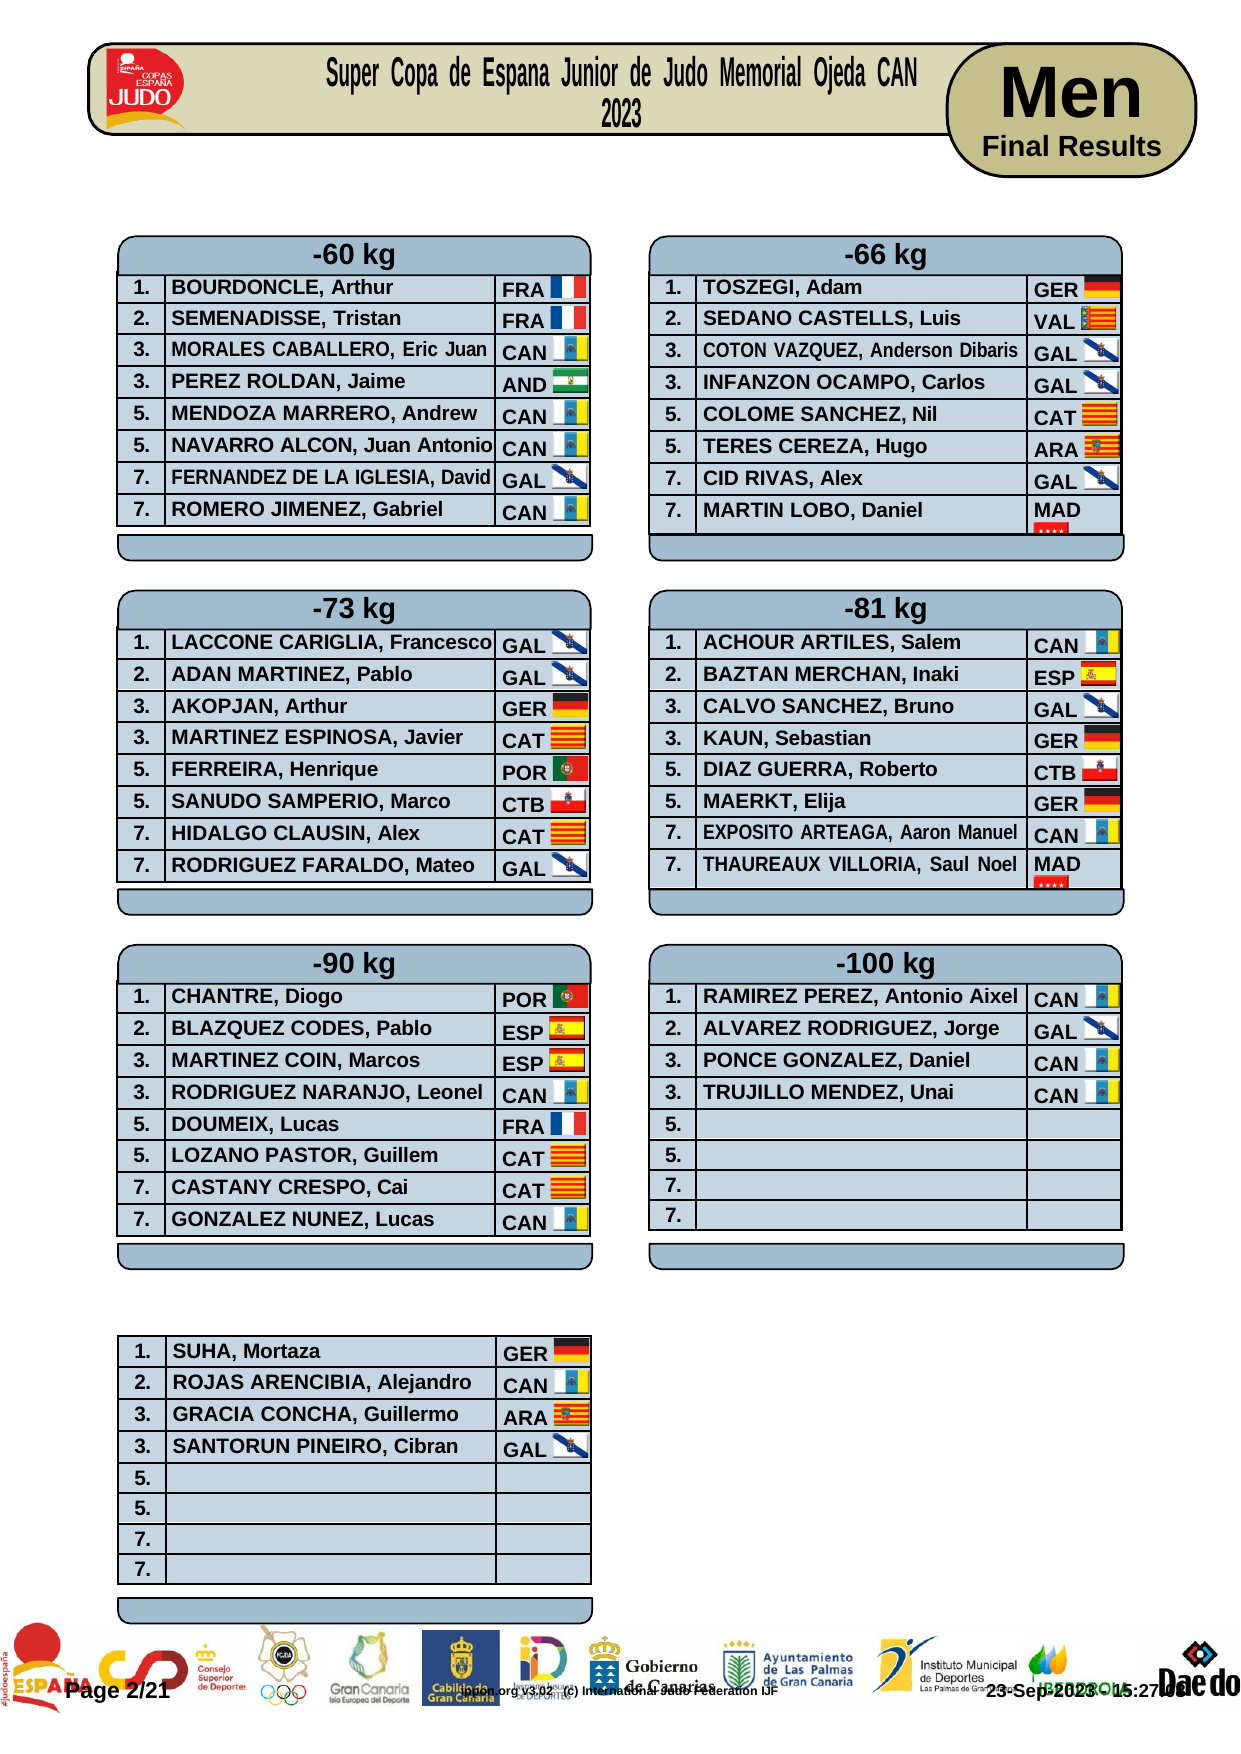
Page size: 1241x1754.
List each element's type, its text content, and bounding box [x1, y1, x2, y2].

picture [551, 661, 588, 686]
text CAN [502, 1207, 589, 1235]
picture [1083, 370, 1119, 394]
picture [549, 1016, 585, 1040]
text 5. [120, 757, 163, 781]
text PONCE GONZALEZ, Daniel [703, 1048, 1026, 1072]
text 1. [652, 631, 695, 653]
text GER [1033, 726, 1120, 753]
text ADAN MARTINEZ, Pablo [171, 662, 494, 686]
text CHANTRE, Diogo [171, 985, 494, 1008]
picture [550, 277, 586, 298]
text BLAZQUEZ CODES, Pablo [171, 1016, 494, 1040]
picture [552, 1207, 589, 1231]
text -73 kg [117, 591, 592, 625]
text SEMENADISSE, Tristan [171, 306, 494, 330]
table_cell 3. [119, 1432, 165, 1462]
text CAT [502, 725, 589, 753]
table_cell GAL [497, 1432, 590, 1462]
text 7. [120, 497, 163, 521]
text KAUN, Sebastian [703, 726, 1026, 749]
text 2. [120, 306, 163, 330]
text GAL [1033, 338, 1120, 366]
picture [1083, 1016, 1119, 1040]
text ESP [1033, 662, 1120, 689]
text FRA [502, 306, 589, 333]
picture [552, 368, 589, 393]
text SANUDO SAMPERIO, Marco [171, 789, 494, 813]
text 3. [652, 693, 695, 717]
text CAN [502, 337, 589, 365]
picture [1081, 306, 1117, 330]
text 5. [652, 1112, 695, 1136]
text ROMERO JIMENEZ, Gabriel [171, 497, 494, 521]
text 5. [652, 434, 695, 458]
text RODRIGUEZ FARALDO, Mateo [171, 853, 494, 877]
text CASTANY CRESPO, Cai [171, 1175, 494, 1199]
text 7. [652, 1173, 695, 1197]
text DOUMEIX, Lucas [171, 1112, 494, 1136]
table_cell 5. [119, 1494, 165, 1522]
text GAL [502, 631, 589, 658]
text 1. [120, 277, 163, 299]
text CAN [1033, 1080, 1120, 1108]
picture [550, 306, 586, 329]
text 5. [652, 757, 695, 781]
text POR [502, 757, 589, 785]
text GAL [1033, 693, 1120, 722]
text 3. [120, 369, 163, 393]
table_cell [167, 1525, 495, 1553]
picture [551, 464, 588, 489]
text 5. [120, 789, 163, 813]
text CAN [1033, 985, 1120, 1012]
text INFANZON OCAMPO, Carlos [703, 370, 1026, 394]
text ARA [1033, 434, 1120, 462]
table_cell [497, 1494, 590, 1522]
text GAL [502, 853, 589, 881]
text Final Results [981, 132, 1163, 162]
picture [552, 400, 589, 425]
text BOURDONCLE, Arthur [171, 277, 494, 299]
picture [550, 1112, 586, 1135]
text GAL [502, 662, 589, 689]
text POR [502, 985, 589, 1012]
text -66 kg [649, 237, 1123, 271]
table_cell [497, 1464, 590, 1492]
text TERES CEREZA, Hugo [703, 434, 1026, 458]
table_header SUHA, Mortaza [167, 1337, 495, 1366]
table_cell ARA [497, 1400, 590, 1430]
text ESP [502, 1048, 589, 1076]
text CAN [1033, 1048, 1120, 1076]
text MAERKT, Elija [703, 789, 1026, 813]
text 1. [120, 985, 163, 1008]
picture [552, 756, 589, 781]
text 2. [120, 1016, 163, 1040]
text MORALES CABALLERO, Eric Juan [171, 337, 494, 361]
text COLOME SANCHEZ, Nil [703, 402, 1026, 426]
text 3. [652, 1048, 695, 1072]
text 5. [120, 1143, 163, 1167]
text 5. [652, 402, 695, 426]
text 3. [120, 725, 163, 749]
picture [1033, 875, 1069, 888]
picture [1084, 1048, 1120, 1072]
picture [550, 820, 586, 845]
text CAT [502, 821, 589, 849]
text 3. [120, 1080, 163, 1104]
picture [550, 1175, 586, 1199]
picture [553, 1370, 590, 1394]
text CTB [502, 789, 589, 817]
text MAD [1033, 852, 1120, 887]
text CAN [1033, 631, 1120, 658]
text RODRIGUEZ NARANJO, Leonel [171, 1080, 494, 1104]
table_cell [167, 1494, 495, 1522]
text 2. [120, 662, 163, 686]
text PEREZ ROLDAN, Jaime [171, 369, 494, 393]
text EXPOSITO ARTEAGA, Aaron Manuel [703, 820, 1026, 844]
text GAL [502, 465, 589, 493]
text ALVAREZ RODRIGUEZ, Jorge [703, 1016, 1026, 1040]
table_cell 7. [119, 1555, 165, 1583]
text 7. [652, 1203, 695, 1227]
picture [552, 985, 589, 1008]
text 5. [120, 401, 163, 425]
text NAVARRO ALCON, Juan Antonio [171, 433, 494, 457]
text CAN [502, 401, 589, 429]
picture [551, 852, 588, 877]
text 3. [120, 693, 163, 717]
text 7. [652, 466, 695, 490]
text LOZANO PASTOR, Guillem [171, 1143, 494, 1167]
text DIAZ GUERRA, Roberto [703, 757, 1026, 781]
picture [0, 1622, 1241, 1714]
text 3. [652, 338, 695, 362]
table_cell 5. [119, 1464, 165, 1492]
text FRA [502, 277, 589, 302]
text 7. [120, 1207, 163, 1231]
text 3. [652, 726, 695, 749]
text ESP [502, 1016, 589, 1044]
picture [1082, 756, 1118, 781]
picture [1084, 631, 1120, 654]
text CAN [1033, 820, 1120, 848]
picture [1083, 693, 1119, 718]
table_cell 7. [119, 1525, 165, 1553]
picture [1081, 661, 1117, 686]
text 7. [120, 853, 163, 877]
text CTB [1033, 757, 1120, 785]
text 7. [120, 1175, 163, 1199]
text GAL [1033, 1016, 1120, 1044]
text 7. [120, 821, 163, 845]
picture [552, 1433, 589, 1458]
text -90 kg [117, 946, 592, 979]
text 5. [120, 433, 163, 457]
text RAMIREZ PEREZ, Antonio Aixel [703, 985, 1026, 1008]
table_cell CAN [497, 1368, 590, 1398]
text 2. [652, 1016, 695, 1040]
text 3. [120, 337, 163, 361]
text BAZTAN MERCHAN, Inaki [703, 662, 1026, 686]
text -81 kg [649, 591, 1123, 625]
text 5. [652, 789, 695, 813]
text AND [502, 369, 589, 397]
picture [550, 788, 586, 813]
text FRA [502, 1112, 589, 1139]
text CAT [1033, 402, 1120, 430]
text AKOPJAN, Arthur [171, 693, 494, 717]
text MARTINEZ COIN, Marcos [171, 1048, 494, 1072]
text THAUREAUX VILLORIA, Saul Noel [703, 852, 1026, 876]
table_cell 3. [119, 1400, 165, 1430]
text 1. [652, 985, 695, 1008]
text GONZALEZ NUNEZ, Lucas [171, 1207, 494, 1231]
table_cell GRACIA CONCHA, Guillermo [167, 1400, 495, 1430]
text FERREIRA, Henrique [171, 757, 494, 781]
text CID RIVAS, Alex [703, 466, 1026, 490]
picture [1083, 338, 1119, 362]
text CALVO SANCHEZ, Bruno [703, 693, 1026, 717]
picture [552, 432, 589, 457]
text 3. [120, 1048, 163, 1072]
text GER [502, 693, 589, 721]
picture [549, 1048, 585, 1072]
table_cell [167, 1464, 495, 1492]
text 7. [120, 465, 163, 489]
text GER [1033, 277, 1120, 302]
picture [1084, 277, 1120, 298]
picture [551, 631, 588, 654]
text 2. [652, 306, 695, 330]
picture [1084, 788, 1120, 812]
text -60 kg [117, 237, 592, 271]
picture [550, 1143, 586, 1167]
picture [1084, 985, 1120, 1008]
picture [552, 496, 589, 521]
picture [553, 1401, 590, 1426]
picture [1083, 466, 1119, 490]
text GAL [1033, 466, 1120, 494]
text MARTIN LOBO, Daniel [703, 498, 1026, 522]
text SEDANO CASTELLS, Luis [703, 306, 1026, 330]
text GER [1033, 789, 1120, 816]
text CAT [502, 1143, 589, 1171]
table_cell SANTORUN PINEIRO, Cibran [167, 1432, 495, 1462]
text 7. [652, 498, 695, 522]
table_cell 2. [119, 1368, 165, 1398]
text 1. [652, 277, 695, 299]
picture [552, 1080, 589, 1104]
text CAN [502, 433, 589, 461]
text CAT [502, 1175, 589, 1203]
text COTON VAZQUEZ, Anderson Dibaris [703, 338, 1026, 362]
picture [1033, 522, 1069, 533]
picture [552, 693, 589, 717]
text -100 kg [649, 946, 1123, 979]
table_header GER [497, 1337, 590, 1366]
text 2. [652, 662, 695, 686]
text LACCONE CARIGLIA, Francesco [171, 631, 494, 653]
picture [552, 336, 589, 361]
table_cell [167, 1555, 495, 1583]
text MAD [1033, 498, 1120, 533]
text Men [981, 63, 1163, 132]
text 5. [652, 1142, 695, 1166]
text 7. [652, 852, 695, 876]
text ACHOUR ARTILES, Salem [703, 631, 1026, 653]
picture [1084, 1080, 1120, 1104]
text VAL [1033, 306, 1120, 334]
picture [550, 724, 586, 749]
picture [1084, 725, 1120, 749]
table_header 1. [119, 1337, 165, 1366]
text CAN [502, 1080, 589, 1108]
text Super Copa de Espana Junior de Judo Memorial Ojeda CAN 2023 [308, 54, 936, 130]
text 3. [652, 370, 695, 394]
text 1. [120, 631, 163, 653]
text MARTINEZ ESPINOSA, Javier [171, 725, 494, 749]
picture [553, 1338, 590, 1362]
picture [1082, 402, 1118, 426]
text TRUJILLO MENDEZ, Unai [703, 1080, 1026, 1104]
text 7. [652, 820, 695, 844]
text CAN [502, 497, 589, 525]
picture [1084, 434, 1120, 458]
text HIDALGO CLAUSIN, Alex [171, 821, 494, 845]
text TOSZEGI, Adam [703, 277, 1026, 299]
text FERNANDEZ DE LA IGLESIA, David [171, 465, 494, 489]
picture [106, 48, 187, 130]
table_cell ROJAS ARENCIBIA, Alejandro [167, 1368, 495, 1398]
table_cell [497, 1555, 590, 1583]
text 5. [120, 1112, 163, 1136]
text 3. [652, 1080, 695, 1104]
text GAL [1033, 370, 1120, 398]
text MENDOZA MARRERO, Andrew [171, 401, 494, 425]
picture [1084, 819, 1120, 844]
table_cell [497, 1525, 590, 1553]
